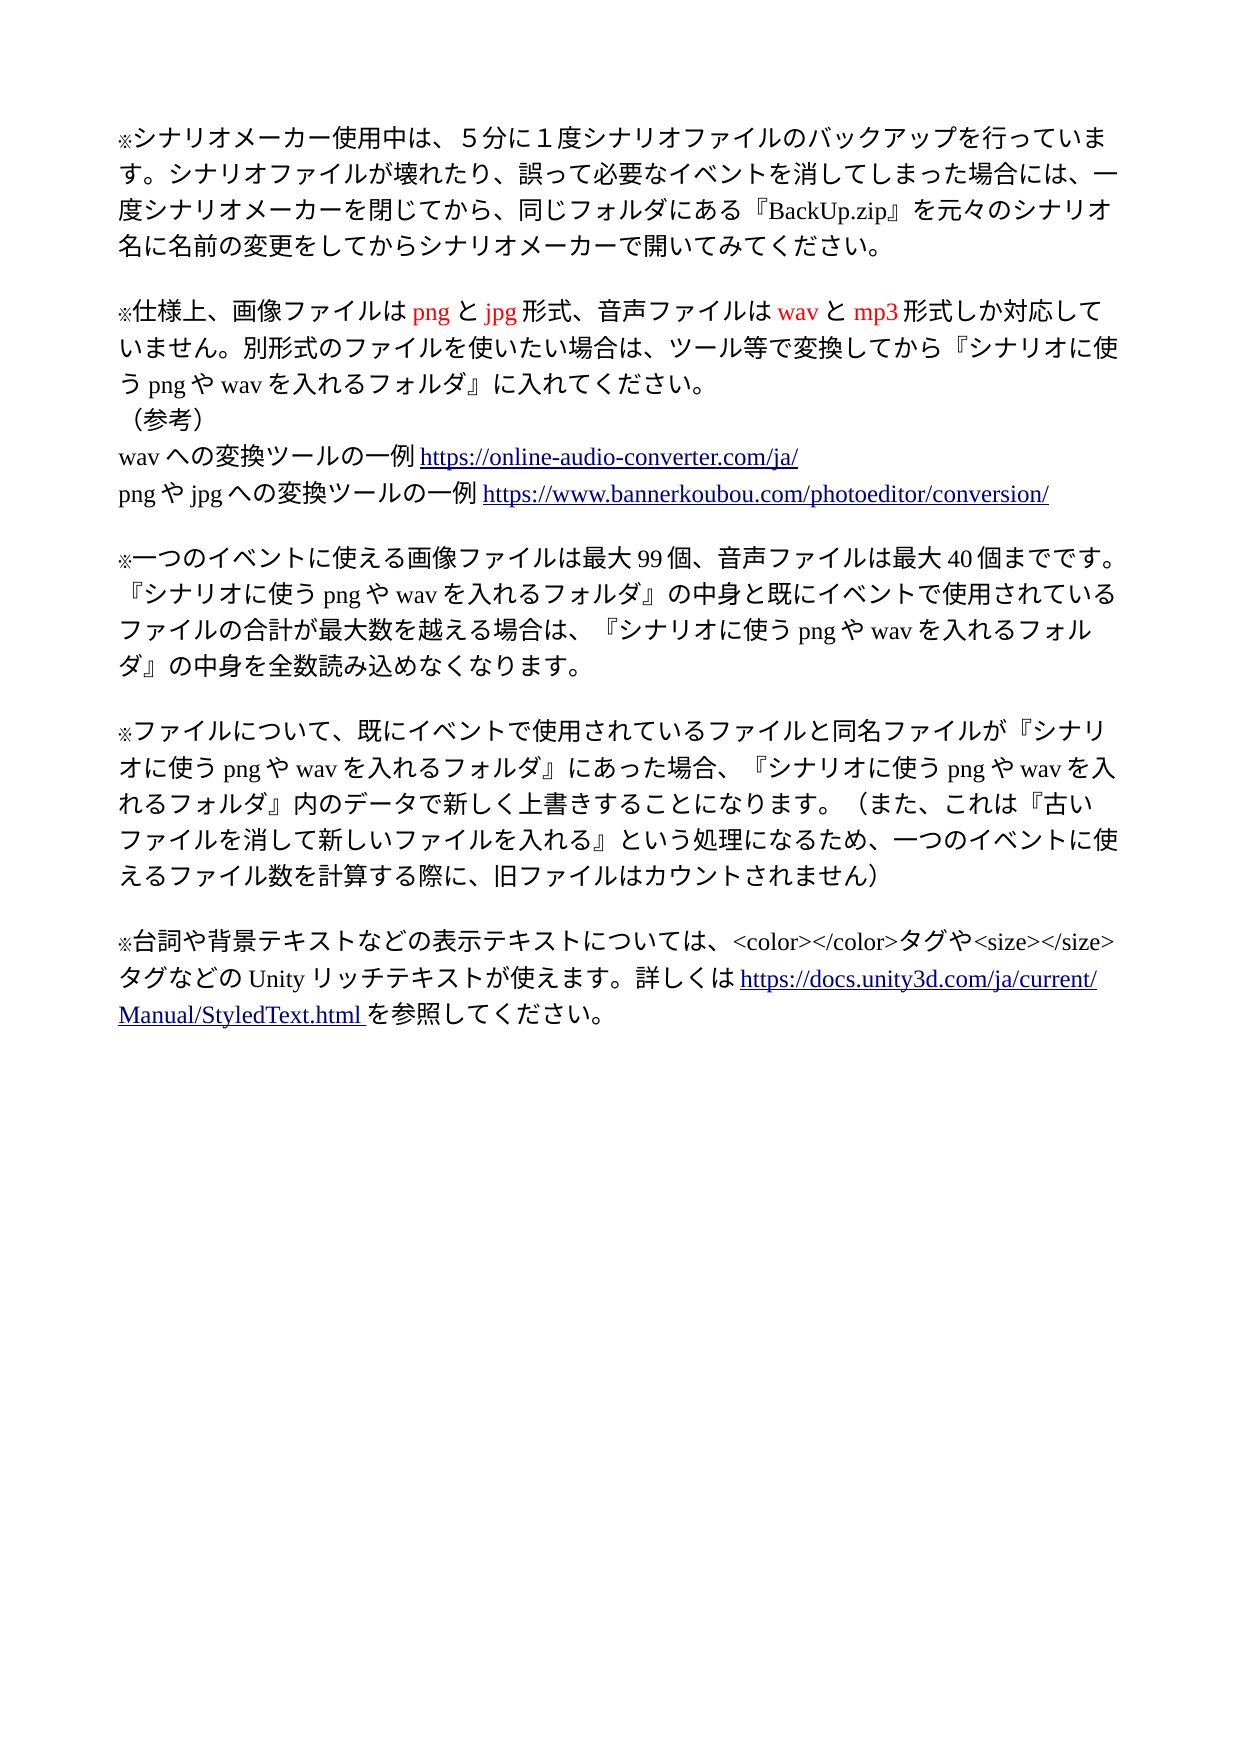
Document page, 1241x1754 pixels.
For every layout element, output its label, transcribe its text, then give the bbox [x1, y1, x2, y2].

text ※一つのイベントに使える画像ファイルは最大99個、音声ファイルは最大40個までです。『シナリオに使うpngやwavを入れるフォルダ』の中身と既にイベントで使用されているファイルの合計が最大数を越える場合は、『シナリオに使うpngやwavを入れるフォルダ』の中身を全数読み込めなくなります。 [118, 538, 1122, 683]
text ※台詞や背景テキストなどの表示テキストについては、<color></color>タグや<size></size>タグなどのUnityリッチテキストが使えます。詳しくはhttps://docs.unity3d.com/ja/current/Manual/StyledText.htmlを参照してください。 [118, 922, 1122, 1031]
text pngやjpgへの変換ツールの一例https://www.bannerkoubou.com/photoeditor/conversion/ [118, 473, 1122, 509]
text wavへの変換ツールの一例https://online-audio-converter.com/ja/ [118, 437, 1122, 473]
text ※仕様上、画像ファイルはpngとjpg形式、音声ファイルはwavとmp3形式しか対応していません。別形式のファイルを使いたい場合は、ツール等で変換してから『シナリオに使うpngやwavを入れるフォルダ』に入れてください。 [118, 292, 1122, 401]
text ※ファイルについて、既にイベントで使用されているファイルと同名ファイルが『シナリオに使うpngやwavを入れるフォルダ』にあった場合、『シナリオに使うpngやwavを入れるフォルダ』内のデータで新しく上書きすることになります。（また、これは『古いファイルを消して新しいファイルを入れる』という処理になるため、一つのイベントに使えるファイル数を計算する際に、旧ファイルはカウントされません） [118, 712, 1122, 893]
text ※シナリオメーカー使用中は、５分に１度シナリオファイルのバックアップを行っています。シナリオファイルが壊れたり、誤って必要なイベントを消してしまった場合には、一度シナリオメーカーを閉じてから、同じフォルダにある『BackUp.zip』を元々のシナリオ名に名前の変更をしてからシナリオメーカーで開いてみてください。 [118, 118, 1122, 263]
text （参考） [118, 401, 1122, 437]
